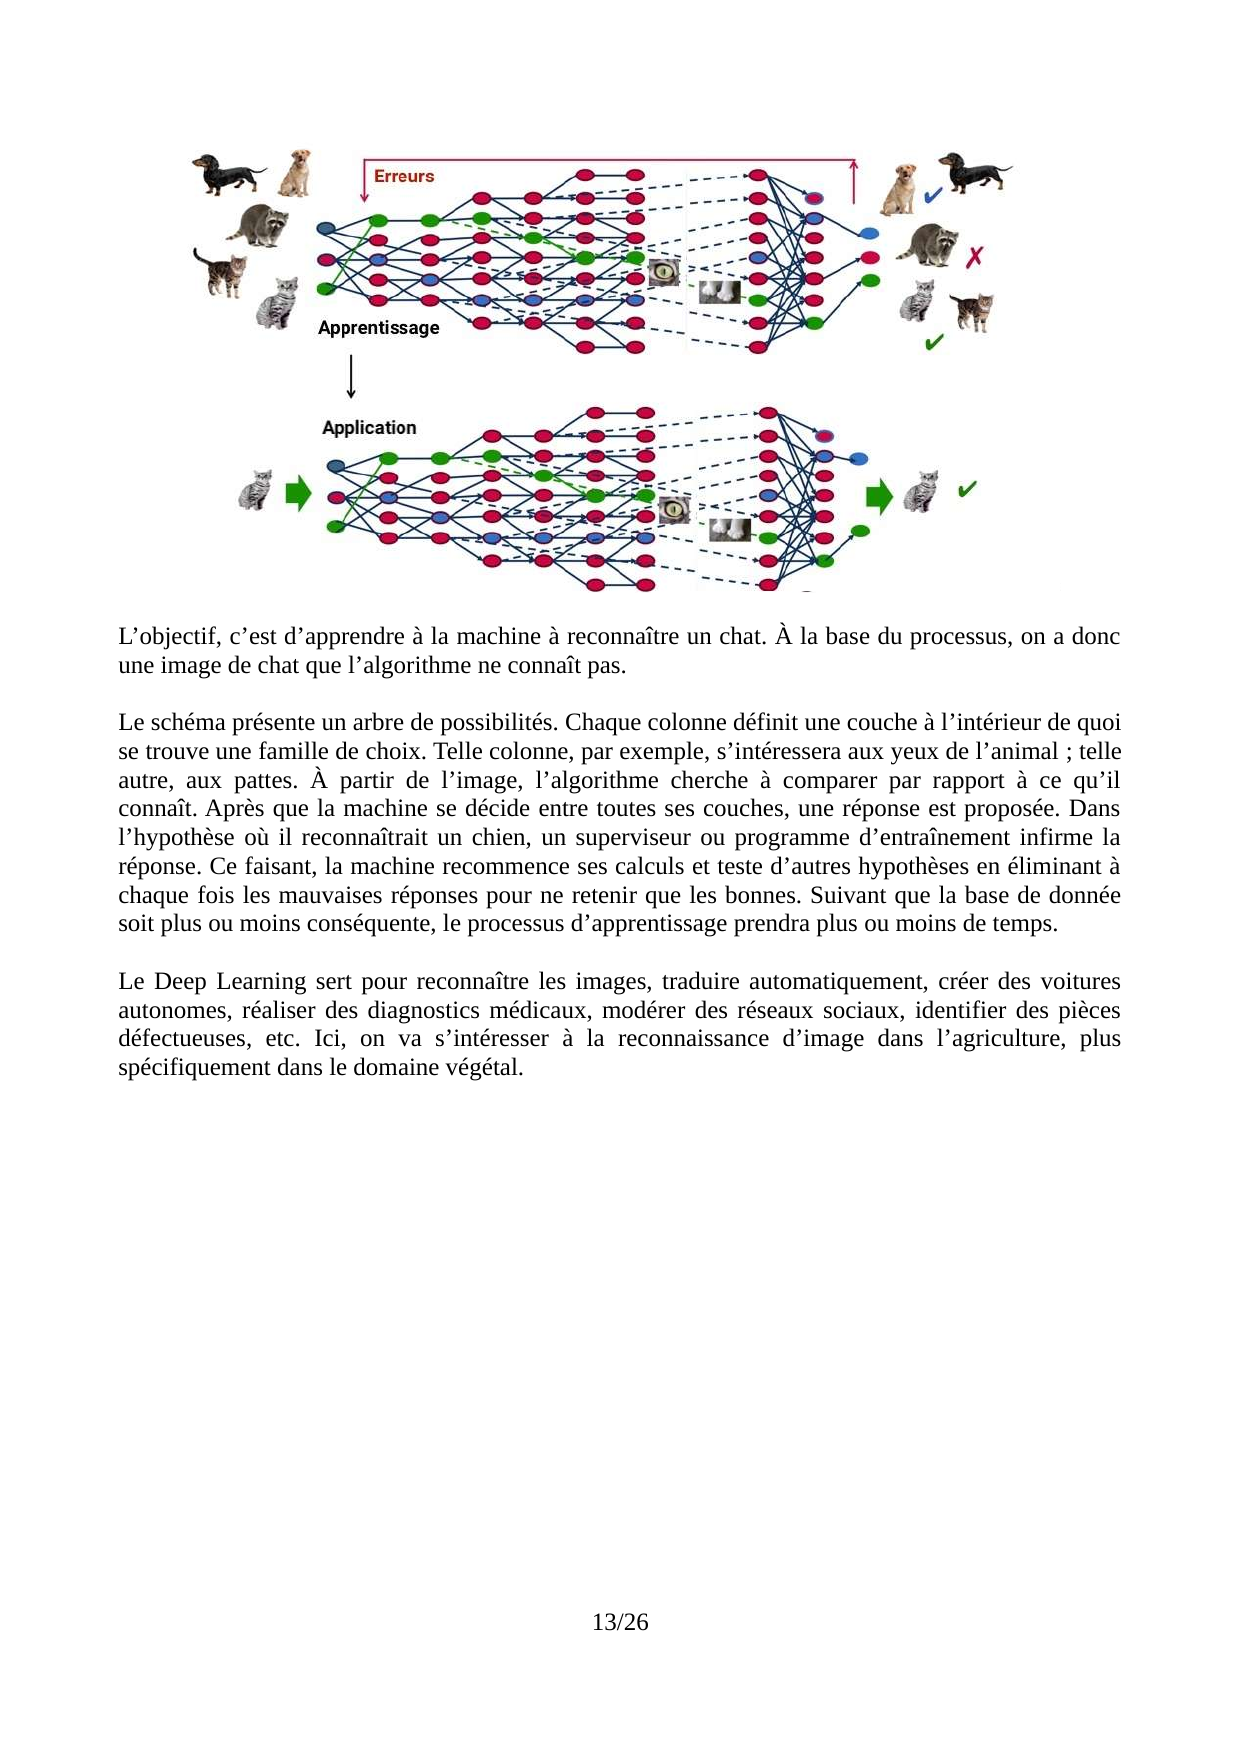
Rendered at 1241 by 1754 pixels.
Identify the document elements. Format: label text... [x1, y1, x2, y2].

text L’objectif, c’est d’apprendre à la machine à reconnaître un chat. À la base du processus, on a donc une image de chat que l’algorithme ne connaît pas. [118, 621, 1122, 678]
text Le Deep Learning sert pour reconnaître les images, traduire automatiquement, créer des voitures autonomes, réaliser des diagnostics médicaux, modérer des réseaux sociaux, identifier des pièces défectueuses, etc. Ici, on va s’intéresser à la reconnaissance d’image dans l’agriculture, plus spécifiquement dans le domaine végétal. [118, 966, 1122, 1081]
picture [179, 118, 1061, 593]
text Le schéma présente un arbre de possibilités. Chaque colonne définit une couche à l’intérieur de quoi se trouve une famille de choix. Telle colonne, par exemple, s’intéressera aux yeux de l’animal ; telle autre, aux pattes. À partir de l’image, l’algorithme cherche à comparer par rapport à ce qu’il connaît. Après que la machine se décide entre toutes ses couches, une réponse est proposée. Dans l’hypothèse où il reconnaîtrait un chien, un superviseur ou programme d’entraînement infirme la réponse. Ce faisant, la machine recommence ses calculs et teste d’autres hypothèses en éliminant à chaque fois les mauvaises réponses pour ne retenir que les bonnes. Suivant que la base de donnée soit plus ou moins conséquente, le processus d’apprentissage prendra plus ou moins de temps. [118, 707, 1122, 937]
